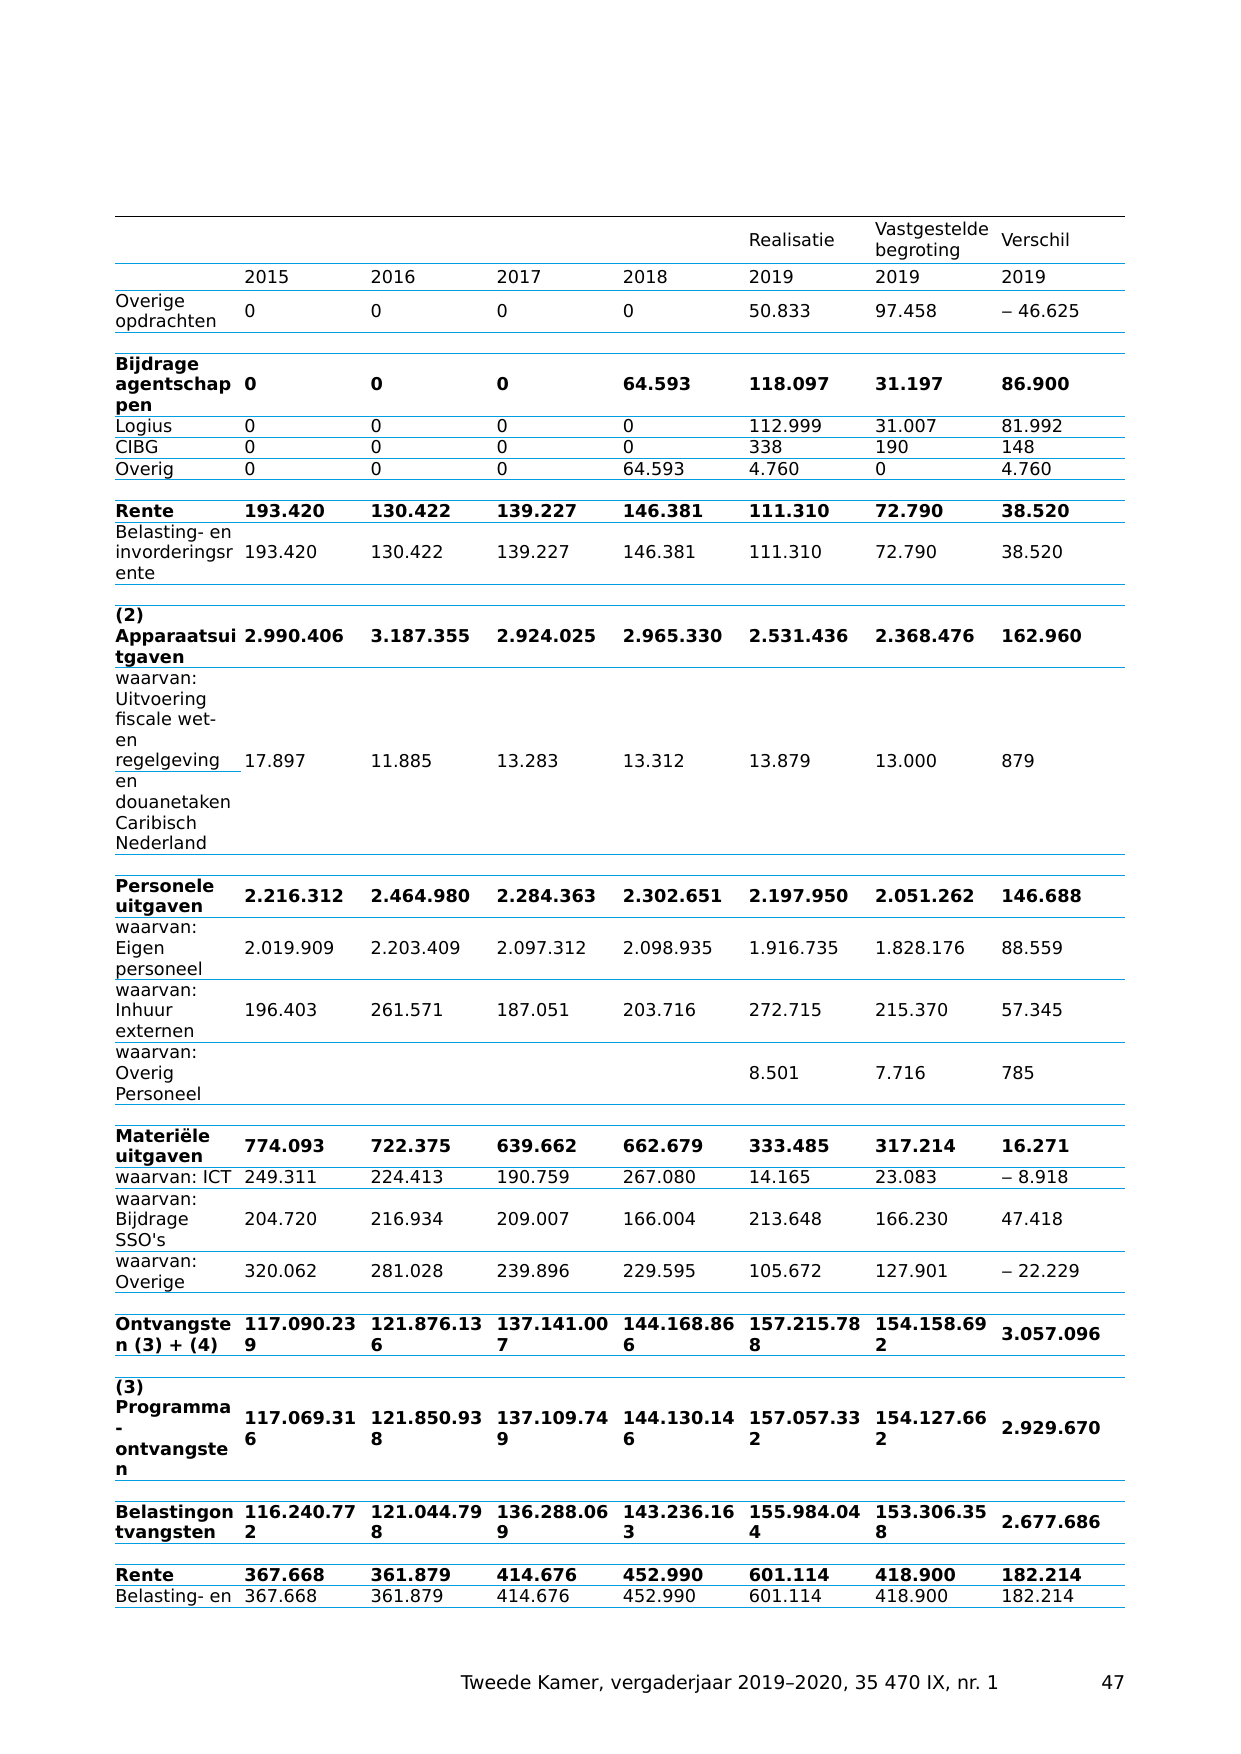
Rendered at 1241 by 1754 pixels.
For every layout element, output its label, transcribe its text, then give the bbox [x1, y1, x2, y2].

table_cell [620, 217, 746, 263]
table_cell [115, 1481, 241, 1501]
table_cell [494, 1481, 620, 1501]
table_cell [872, 1481, 998, 1501]
table_cell [368, 1105, 493, 1125]
table_cell [241, 217, 367, 263]
table_cell [494, 1544, 620, 1564]
table_cell 64.593 [620, 459, 746, 479]
table_cell 452.990 [620, 1586, 746, 1606]
table_cell 118.097 [746, 354, 872, 416]
table_cell 203.716 [620, 980, 746, 1042]
table_cell [872, 1356, 998, 1376]
table_cell 4.760 [998, 459, 1125, 479]
table_cell Overige opdrachten [115, 291, 241, 332]
table_cell CIBG [115, 438, 241, 458]
table_cell [368, 1356, 493, 1376]
table_cell 0 [241, 291, 367, 332]
table_cell 361.879 [368, 1565, 493, 1585]
table_cell 111.310 [746, 501, 872, 521]
table_cell 130.422 [368, 501, 493, 521]
table_cell [620, 1481, 746, 1501]
table_cell [368, 1481, 493, 1501]
table_cell 418.900 [872, 1565, 998, 1585]
table_cell [368, 1544, 493, 1564]
table_cell 16.271 [998, 1126, 1125, 1167]
table_cell Verschil [998, 217, 1125, 263]
table_cell 0 [620, 291, 746, 332]
table_cell [998, 1481, 1125, 1501]
table_cell [494, 1043, 620, 1104]
table_cell 0 [241, 354, 367, 416]
table_cell 157.057.332 [746, 1378, 872, 1480]
table_cell Bijdrage agentschappen [115, 354, 241, 416]
table_cell [746, 480, 872, 500]
table_cell 774.093 [241, 1126, 367, 1167]
table_cell 182.214 [998, 1565, 1125, 1585]
table_cell [620, 333, 746, 353]
table_cell [746, 1105, 872, 1125]
table_cell 2.051.262 [872, 876, 998, 917]
table_cell 130.422 [368, 523, 493, 584]
table_cell 0 [368, 417, 493, 437]
table_cell [494, 585, 620, 605]
table_cell Rente [115, 1565, 241, 1585]
table_cell [241, 1356, 367, 1376]
table_cell 166.004 [620, 1189, 746, 1251]
table_cell [241, 1105, 367, 1125]
table_cell [998, 1105, 1125, 1125]
table_cell Rente [115, 501, 241, 521]
table_cell ‒ 46.625 [998, 291, 1125, 332]
table_cell 0 [241, 417, 367, 437]
table_cell 190.759 [494, 1168, 620, 1188]
table_cell 361.879 [368, 1586, 493, 1606]
table_cell 146.381 [620, 523, 746, 584]
table_cell 215.370 [872, 980, 998, 1042]
table_cell Ontvangsten (3) + (4) [115, 1315, 241, 1355]
table_cell [998, 333, 1125, 353]
table_cell 47.418 [998, 1189, 1125, 1251]
table_cell [620, 480, 746, 500]
table_cell [872, 480, 998, 500]
table_cell 216.934 [368, 1189, 493, 1251]
table_cell 4.760 [746, 459, 872, 479]
table_cell 367.668 [241, 1565, 367, 1585]
table_cell [746, 855, 872, 875]
table_cell 0 [494, 354, 620, 416]
table_cell 1.828.176 [872, 918, 998, 979]
table_cell [746, 1544, 872, 1564]
table_cell 209.007 [494, 1189, 620, 1251]
table_cell 0 [494, 291, 620, 332]
table_cell waarvan: Eigen personeel [115, 918, 241, 979]
table_cell [620, 1105, 746, 1125]
table_cell 193.420 [241, 501, 367, 521]
table_cell [368, 1043, 493, 1104]
table_cell 13.000 [872, 668, 998, 854]
table_cell Vastgestelde begroting [872, 217, 998, 263]
table_cell [368, 480, 493, 500]
table_cell [494, 1105, 620, 1125]
table_cell 204.720 [241, 1189, 367, 1251]
table_cell 0 [872, 459, 998, 479]
table_cell 182.214 [998, 1586, 1125, 1606]
table_cell [998, 855, 1125, 875]
table_cell 154.158.692 [872, 1315, 998, 1355]
table_cell 144.168.866 [620, 1315, 746, 1355]
table_cell 11.885 [368, 668, 493, 854]
table_cell 155.984.044 [746, 1502, 872, 1543]
table_cell 13.312 [620, 668, 746, 854]
table_cell 272.715 [746, 980, 872, 1042]
table_cell [241, 855, 367, 875]
table_cell 0 [368, 291, 493, 332]
table_cell 157.215.788 [746, 1315, 872, 1355]
table_cell 2015 [241, 264, 367, 290]
table_cell [998, 480, 1125, 500]
table_cell [872, 1544, 998, 1564]
table_cell 146.688 [998, 876, 1125, 917]
table_cell 338 [746, 438, 872, 458]
table_cell Overig [115, 459, 241, 479]
table_cell 190 [872, 438, 998, 458]
table_cell 23.083 [872, 1168, 998, 1188]
table_cell [494, 217, 620, 263]
table_cell Logius [115, 417, 241, 437]
table_cell 3.057.096 [998, 1315, 1125, 1355]
table_cell 105.672 [746, 1252, 872, 1292]
table_cell 2.284.363 [494, 876, 620, 917]
table_cell 2019 [746, 264, 872, 290]
table_cell 0 [494, 438, 620, 458]
table_cell Realisatie [746, 217, 872, 263]
table_cell [998, 585, 1125, 605]
table_cell 722.375 [368, 1126, 493, 1167]
table_cell 0 [620, 438, 746, 458]
table_cell 148 [998, 438, 1125, 458]
table_cell 57.345 [998, 980, 1125, 1042]
table_cell [241, 585, 367, 605]
table_cell 2.197.950 [746, 876, 872, 917]
table_cell 367.668 [241, 1586, 367, 1606]
table_cell [998, 1356, 1125, 1376]
table_cell [620, 1293, 746, 1313]
table_cell 166.230 [872, 1189, 998, 1251]
table_cell 0 [368, 459, 493, 479]
table_cell [494, 480, 620, 500]
table_cell [494, 1293, 620, 1313]
table_cell 0 [620, 417, 746, 437]
table_cell (3) Programma-ontvangsten [115, 1378, 241, 1480]
table_cell waarvan: Overige [115, 1252, 241, 1292]
table_cell [998, 1544, 1125, 1564]
table_cell 136.288.069 [494, 1502, 620, 1543]
table_cell 333.485 [746, 1126, 872, 1167]
table_cell [998, 1293, 1125, 1313]
table_cell Belasting- en invorderingsrente [115, 523, 241, 584]
table_cell 162.960 [998, 606, 1125, 667]
table_cell [872, 333, 998, 353]
table_cell 2.098.935 [620, 918, 746, 979]
table_cell 154.127.662 [872, 1378, 998, 1480]
table_cell waarvan: Bijdrage SSO's [115, 1189, 241, 1251]
table_cell 229.595 [620, 1252, 746, 1292]
table_cell [241, 1293, 367, 1313]
table_cell 0 [494, 417, 620, 437]
table_cell 144.130.146 [620, 1378, 746, 1480]
table_cell 121.876.136 [368, 1315, 493, 1355]
table_cell 13.283 [494, 668, 620, 854]
table_cell waarvan: ICT [115, 1168, 241, 1188]
table_cell 153.306.358 [872, 1502, 998, 1543]
table_cell 2.924.025 [494, 606, 620, 667]
table_cell Belasting- en [115, 1586, 241, 1606]
table_cell 267.080 [620, 1168, 746, 1188]
table_cell [368, 1293, 493, 1313]
table_cell [241, 1043, 367, 1104]
table_cell 8.501 [746, 1043, 872, 1104]
table_cell [115, 1293, 241, 1313]
table_cell [746, 1481, 872, 1501]
table_cell [620, 1043, 746, 1104]
table_cell [115, 480, 241, 500]
table_cell 2.216.312 [241, 876, 367, 917]
table_cell 111.310 [746, 523, 872, 584]
table_cell 121.850.938 [368, 1378, 493, 1480]
table_cell [115, 585, 241, 605]
table_cell 0 [368, 354, 493, 416]
table_cell 2019 [872, 264, 998, 290]
table_cell 72.790 [872, 501, 998, 521]
table_cell 17.897 [241, 668, 367, 854]
table_cell [494, 855, 620, 875]
table_cell [115, 333, 241, 353]
table_cell waarvan: Overig Personeel [115, 1043, 241, 1104]
table_cell [368, 855, 493, 875]
table_header Tabel 8 Budgettaire gevolgen van beleidsartikel 1 Belastingen (bedragen x € 1.000) [115, 191, 1125, 216]
table_cell 137.141.007 [494, 1315, 620, 1355]
table_cell 0 [494, 459, 620, 479]
table_cell 2.531.436 [746, 606, 872, 667]
table_cell 64.593 [620, 354, 746, 416]
table_cell 418.900 [872, 1586, 998, 1606]
table_cell [368, 333, 493, 353]
table_cell 320.062 [241, 1252, 367, 1292]
table_cell [115, 264, 241, 290]
table_cell 2017 [494, 264, 620, 290]
table_cell 38.520 [998, 523, 1125, 584]
table_cell 1.916.735 [746, 918, 872, 979]
table_cell 7.716 [872, 1043, 998, 1104]
table_cell [115, 855, 241, 875]
table_cell 50.833 [746, 291, 872, 332]
table_cell [115, 217, 241, 263]
table_cell 112.999 [746, 417, 872, 437]
table_cell 213.648 [746, 1189, 872, 1251]
table_cell 116.240.772 [241, 1502, 367, 1543]
table_cell 2016 [368, 264, 493, 290]
table_cell 2019 [998, 264, 1125, 290]
table_cell ‒ 22.229 [998, 1252, 1125, 1292]
table_cell [746, 333, 872, 353]
table_cell [872, 1293, 998, 1313]
table_cell [746, 1293, 872, 1313]
table_cell Belastingontvangsten [115, 1502, 241, 1543]
table_cell 224.413 [368, 1168, 493, 1188]
table_cell 137.109.749 [494, 1378, 620, 1480]
table_cell 143.236.163 [620, 1502, 746, 1543]
table_cell 31.007 [872, 417, 998, 437]
table_cell [872, 855, 998, 875]
table_cell 2.929.670 [998, 1378, 1125, 1480]
table_cell 72.790 [872, 523, 998, 584]
table_cell 601.114 [746, 1565, 872, 1585]
table_cell 2.990.406 [241, 606, 367, 667]
table_cell 117.090.239 [241, 1315, 367, 1355]
table_cell [115, 1356, 241, 1376]
table_cell [494, 333, 620, 353]
table_cell [494, 1356, 620, 1376]
table_cell Personele uitgaven [115, 876, 241, 917]
table_cell 261.571 [368, 980, 493, 1042]
table_cell 239.896 [494, 1252, 620, 1292]
table_cell 146.381 [620, 501, 746, 521]
table_cell 0 [241, 438, 367, 458]
table_cell 2018 [620, 264, 746, 290]
table_cell 879 [998, 668, 1125, 854]
table_cell 452.990 [620, 1565, 746, 1585]
table_cell 187.051 [494, 980, 620, 1042]
table_cell (2) Apparaatsuitgaven [115, 606, 241, 667]
table_cell [620, 585, 746, 605]
table_cell [368, 585, 493, 605]
table_cell en douanetaken Caribisch Nederland [115, 772, 241, 854]
table_cell 97.458 [872, 291, 998, 332]
table_cell 414.676 [494, 1586, 620, 1606]
table_cell 2.677.686 [998, 1502, 1125, 1543]
table_cell 2.019.909 [241, 918, 367, 979]
table_cell 249.311 [241, 1168, 367, 1188]
table_cell 2.302.651 [620, 876, 746, 917]
table_cell 31.197 [872, 354, 998, 416]
table_cell 38.520 [998, 501, 1125, 521]
table_cell 2.965.330 [620, 606, 746, 667]
table_cell [620, 855, 746, 875]
table_cell [241, 480, 367, 500]
table_cell 639.662 [494, 1126, 620, 1167]
table_cell [241, 1544, 367, 1564]
table_cell [115, 1544, 241, 1564]
table_cell 86.900 [998, 354, 1125, 416]
table_cell 127.901 [872, 1252, 998, 1292]
table_cell 193.420 [241, 523, 367, 584]
table_cell 662.679 [620, 1126, 746, 1167]
table_cell [620, 1356, 746, 1376]
table_cell 14.165 [746, 1168, 872, 1188]
table_cell [746, 585, 872, 605]
table_cell ‒ 8.918 [998, 1168, 1125, 1188]
table_cell 3.187.355 [368, 606, 493, 667]
table_cell [241, 1481, 367, 1501]
table_cell 2.203.409 [368, 918, 493, 979]
table_cell 13.879 [746, 668, 872, 854]
table_cell 2.097.312 [494, 918, 620, 979]
table_cell [620, 1544, 746, 1564]
table_cell [872, 585, 998, 605]
table_cell 414.676 [494, 1565, 620, 1585]
table_cell 317.214 [872, 1126, 998, 1167]
table_cell 2.368.476 [872, 606, 998, 667]
table_cell 196.403 [241, 980, 367, 1042]
table_cell 0 [241, 459, 367, 479]
table_cell 2.464.980 [368, 876, 493, 917]
table_cell 785 [998, 1043, 1125, 1104]
table_cell 81.992 [998, 417, 1125, 437]
table_cell [872, 1105, 998, 1125]
table_cell [746, 1356, 872, 1376]
table_cell 121.044.798 [368, 1502, 493, 1543]
table_cell waarvan: Inhuur externen [115, 980, 241, 1042]
table_cell 139.227 [494, 523, 620, 584]
table_cell 281.028 [368, 1252, 493, 1292]
table_cell 139.227 [494, 501, 620, 521]
table_cell 601.114 [746, 1586, 872, 1606]
table_cell 88.559 [998, 918, 1125, 979]
table_cell waarvan: Uitvoering fiscale wet- en regelgeving [115, 668, 241, 771]
table_cell 117.069.316 [241, 1378, 367, 1480]
table_cell [241, 333, 367, 353]
table_cell [368, 217, 493, 263]
table_cell 0 [368, 438, 493, 458]
table_cell [115, 1105, 241, 1125]
table_cell Materiële uitgaven [115, 1126, 241, 1167]
